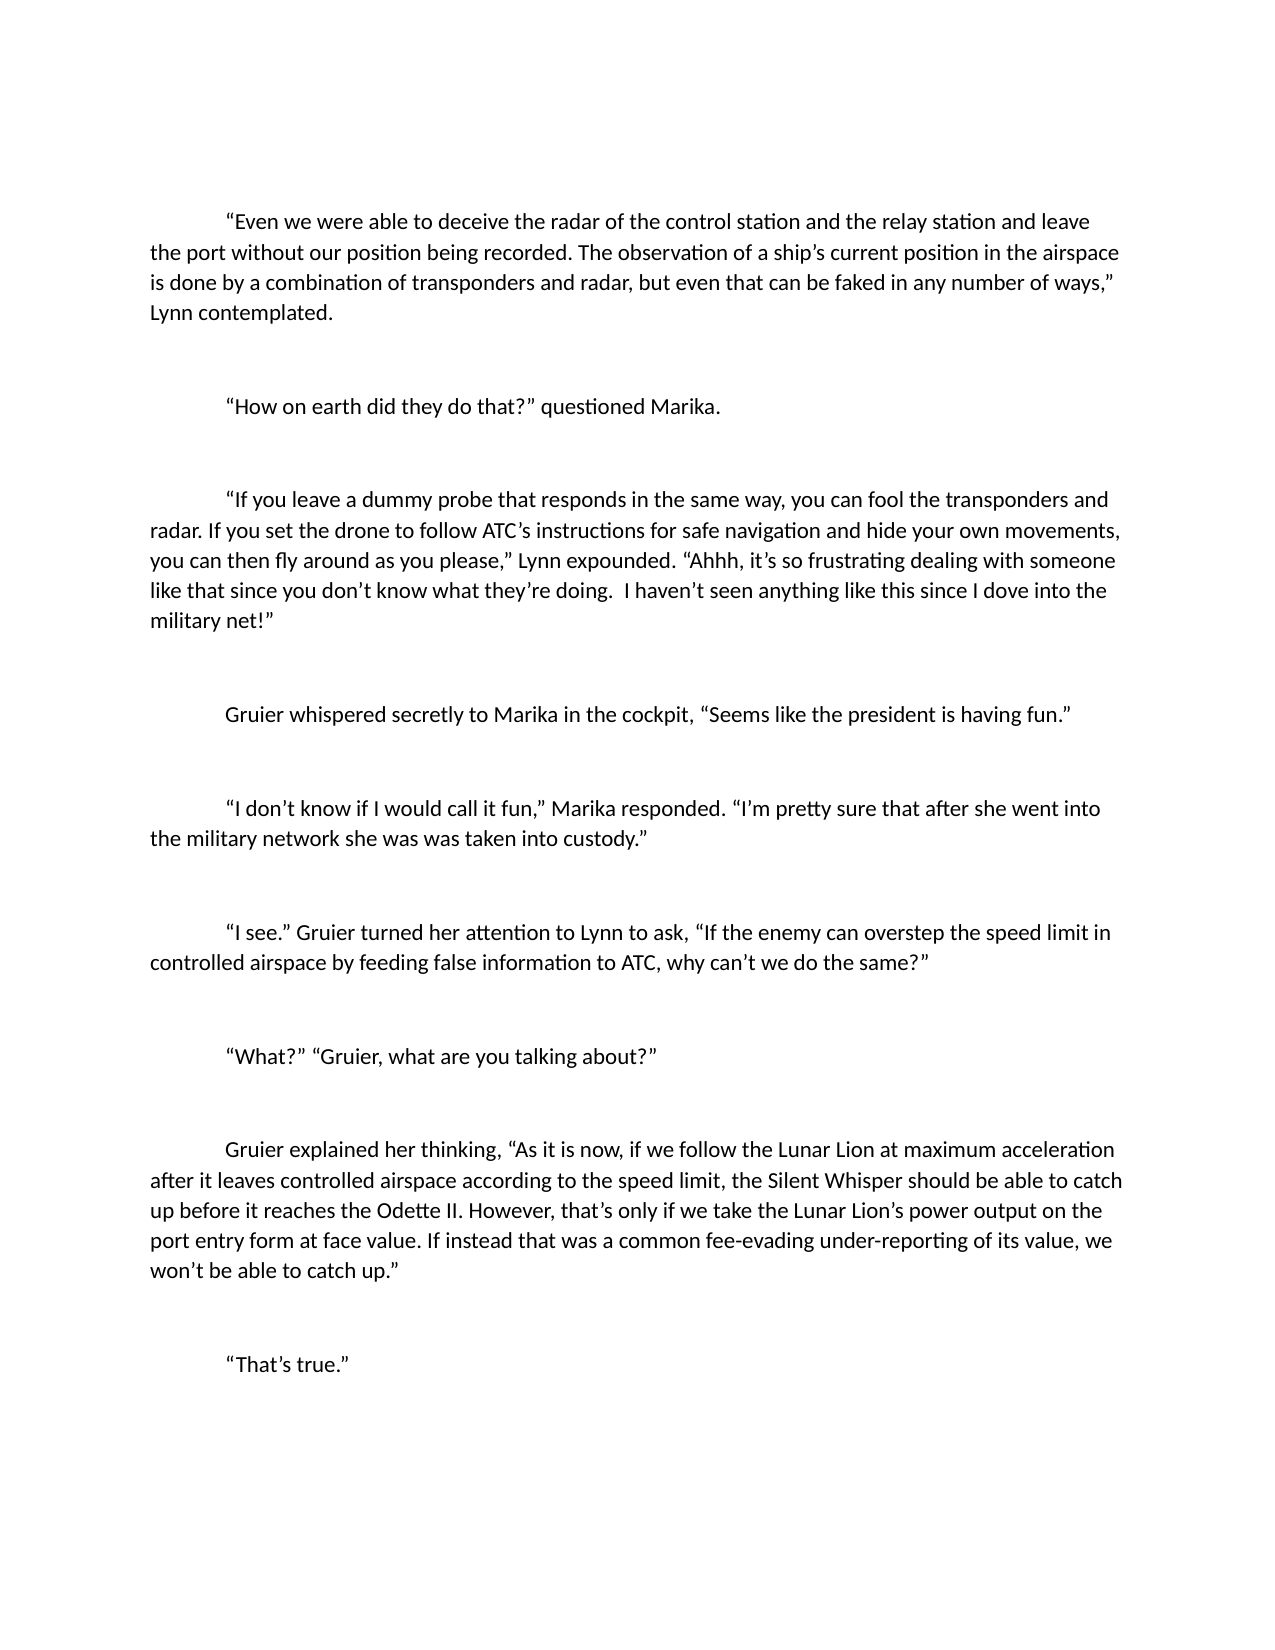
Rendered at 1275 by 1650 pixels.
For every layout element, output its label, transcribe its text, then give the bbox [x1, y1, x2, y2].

text “How on earth did they do that?” questioned Marika. [150, 392, 1125, 420]
text “I see.” Gruier turned her attention to Lynn to ask, “If the enemy can overstep the speed limit in controlled airspace by feeding false information to ATC, why can’t we do the same?” [150, 918, 1125, 976]
text “If you leave a dummy probe that responds in the same way, you can fool the transponders and radar. If you set the drone to follow ATC’s instructions for safe navigation and hide your own movements, you can then fly around as you please,” Lynn expounded. “Ahhh, it’s so frustrating dealing with someone like that since you don’t know what they’re doing. I haven’t seen anything like this since I dove into the military net!” [150, 486, 1125, 634]
text Gruier whispered secretly to Marika in the cockpit, “Seems like the president is having fun.” [150, 700, 1125, 728]
text “What?” “Gruier, what are you talking about?” [150, 1042, 1125, 1070]
text “Even we were able to deceive the radar of the control station and the relay station and leave the port without our position being recorded. The observation of a ship’s current position in the airspace is done by a combination of transponders and radar, but even that can be faked in any number of ways,” Lynn contemplated. [150, 207, 1125, 326]
text “That’s true.” [150, 1350, 1125, 1378]
text “I don’t know if I would call it fun,” Marika responded. “I’m pretty sure that after she went into the military network she was was taken into custody.” [150, 794, 1125, 852]
text Gruier explained her thinking, “As it is now, if we follow the Lunar Lion at maximum acceleration after it leaves controlled airspace according to the speed limit, the Silent Whisper should be able to catch up before it reaches the Odette II. However, that’s only if we take the Lunar Lion’s power output on the port entry form at face value. If instead that was a common fee-evading under-reporting of its value, we won’t be able to catch up.” [150, 1136, 1125, 1284]
